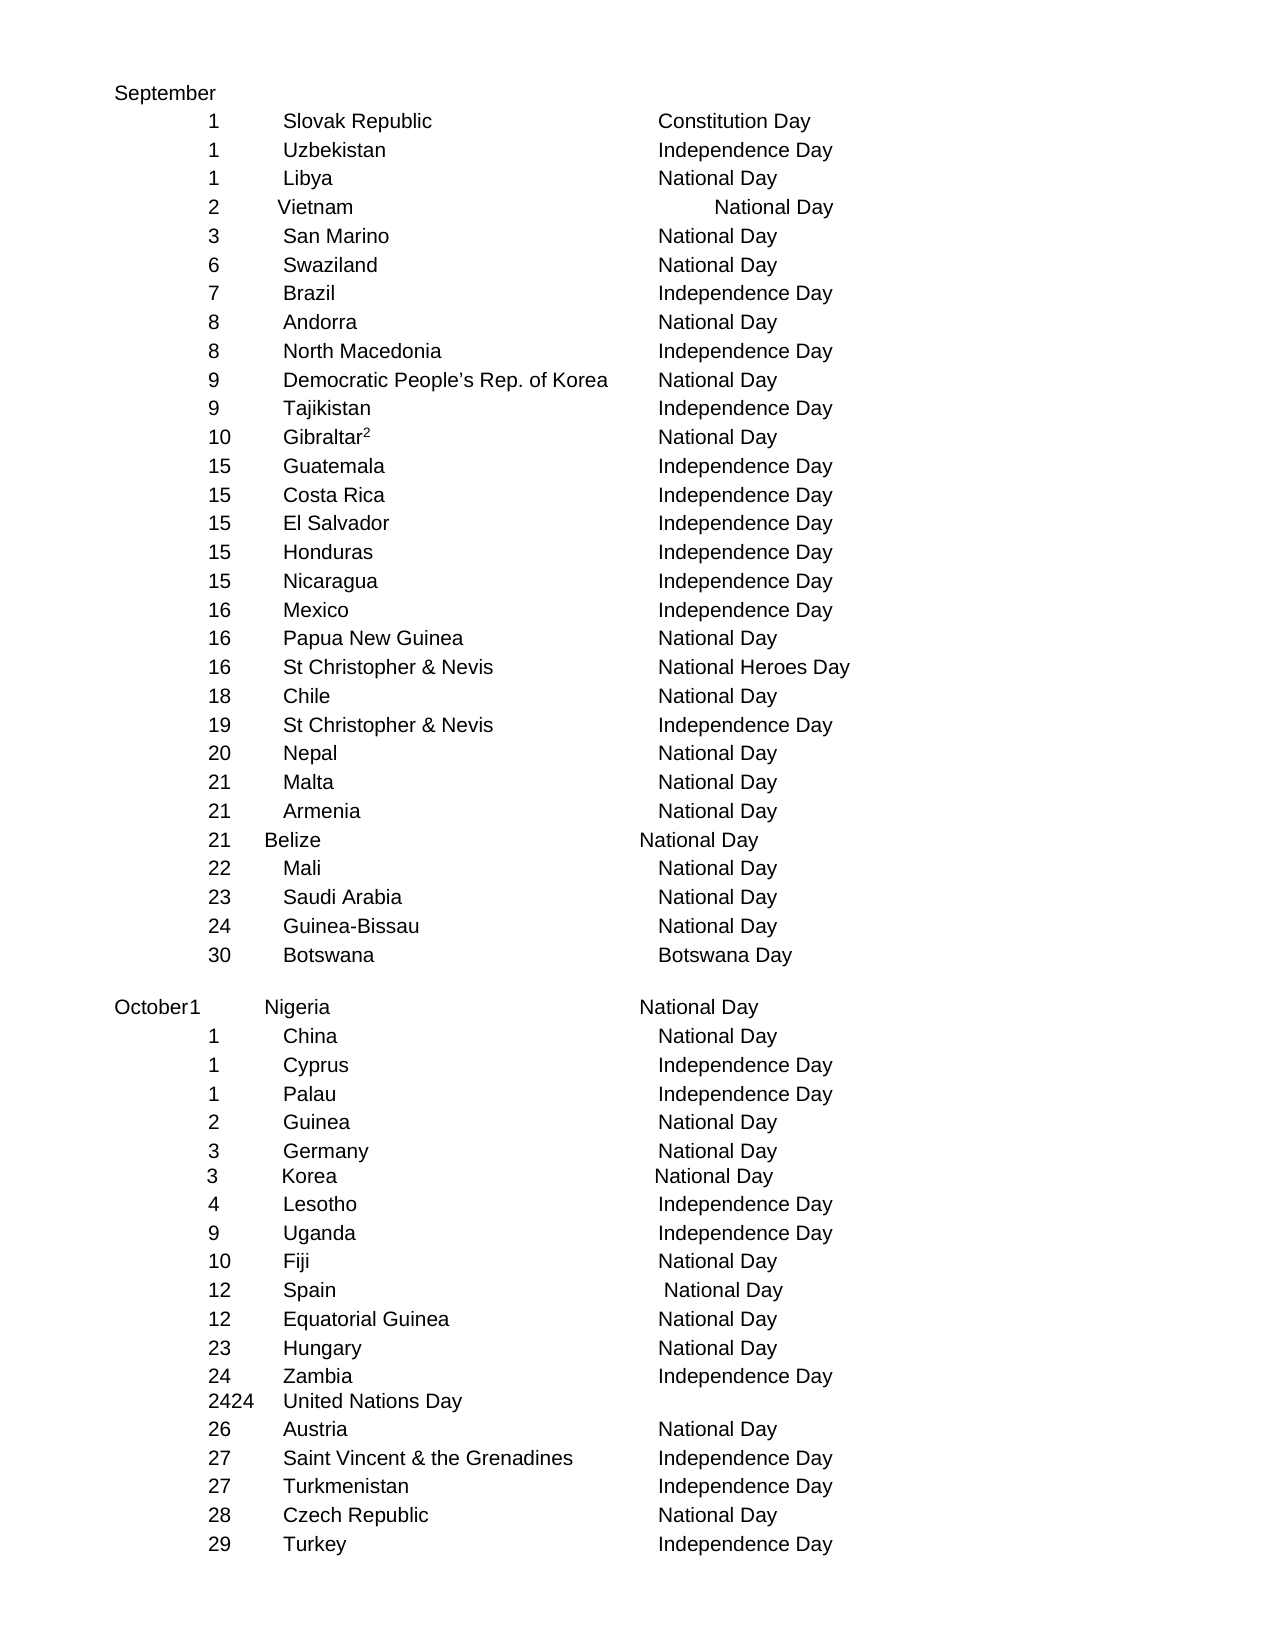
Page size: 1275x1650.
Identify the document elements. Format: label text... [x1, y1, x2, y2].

text 3 Germany National Day [133, 1135, 1181, 1164]
text 20 Nepal National Day [133, 737, 1181, 766]
text 2 Vietnam National Day [114, 191, 1181, 220]
text 1 Palau Independence Day [133, 1078, 1181, 1106]
text 21 Malta National Day [133, 766, 1181, 795]
text 15 Guatemala Independence Day 15 Costa Rica Independence Day [133, 450, 1181, 507]
text 19 St Christopher & Nevis Independence Day [133, 709, 1181, 737]
text 15 Nicaragua Independence Day [133, 565, 1181, 594]
text 9 Tajikistan Independence Day [133, 392, 1181, 421]
text 10 Fiji National Day [133, 1245, 1181, 1274]
text September [114, 81, 1181, 105]
text 28 Czech Republic National Day [208, 1499, 1181, 1528]
list United Nations Day [208, 1389, 1181, 1413]
text 16 St Christopher & Nevis National Heroes Day [133, 651, 1181, 680]
text 3 San Marino National Day [133, 220, 1181, 249]
text 10 Gibraltar2 National Day [133, 421, 1181, 450]
text 3 Korea National Day [114, 1164, 1181, 1188]
text 24 Guinea-Bissau National Day [133, 910, 1181, 939]
text 6 Swaziland National Day [133, 249, 1181, 277]
text 30 Botswana Botswana Day [133, 939, 1181, 967]
text 23 Hungary National Day [133, 1332, 1181, 1360]
text 1 Slovak Republic Constitution Day [133, 105, 1181, 134]
text 24 Zambia Independence Day [133, 1360, 1181, 1389]
text 23 Saudi Arabia National Day [133, 881, 1181, 910]
text 15 Honduras Independence Day [133, 536, 1181, 565]
text 12 Spain National Day [133, 1274, 1181, 1303]
text October 1 Nigeria National Day [114, 991, 1181, 1020]
text 26 Austria National Day [208, 1413, 1181, 1442]
text 21 Armenia National Day [208, 795, 1181, 824]
text 12 Equatorial Guinea National Day [133, 1303, 1181, 1332]
text 1 Libya National Day [133, 162, 1181, 191]
text 15 El Salvador Independence Day [133, 507, 1181, 536]
text 1 Uzbekistan Independence Day [133, 134, 1181, 162]
text 16 Papua New Guinea National Day [133, 622, 1181, 651]
text 1 Cyprus Independence Day [133, 1049, 1181, 1078]
text 8 Andorra National Day [133, 306, 1181, 335]
text 8 North Macedonia Independence Day 9 Democratic People’s Rep. of Korea National Day [133, 335, 1181, 392]
text 4 Lesotho Independence Day [133, 1188, 1181, 1217]
text 22 Mali National Day [133, 852, 1181, 881]
text 18 Chile National Day [133, 680, 1181, 709]
text 9 Uganda Independence Day [133, 1217, 1181, 1245]
text 27 Turkmenistan Independence Day [208, 1471, 1181, 1499]
text 7 Brazil Independence Day [133, 277, 1181, 306]
text 1 China National Day [133, 1020, 1181, 1049]
text 21 Belize National Day [189, 824, 1181, 852]
text 29 Turkey Independence Day [208, 1528, 1181, 1557]
text 27 Saint Vincent & the Grenadines Independence Day [208, 1442, 1181, 1471]
text 16 Mexico Independence Day [133, 594, 1181, 622]
text 2 Guinea National Day [133, 1106, 1181, 1135]
